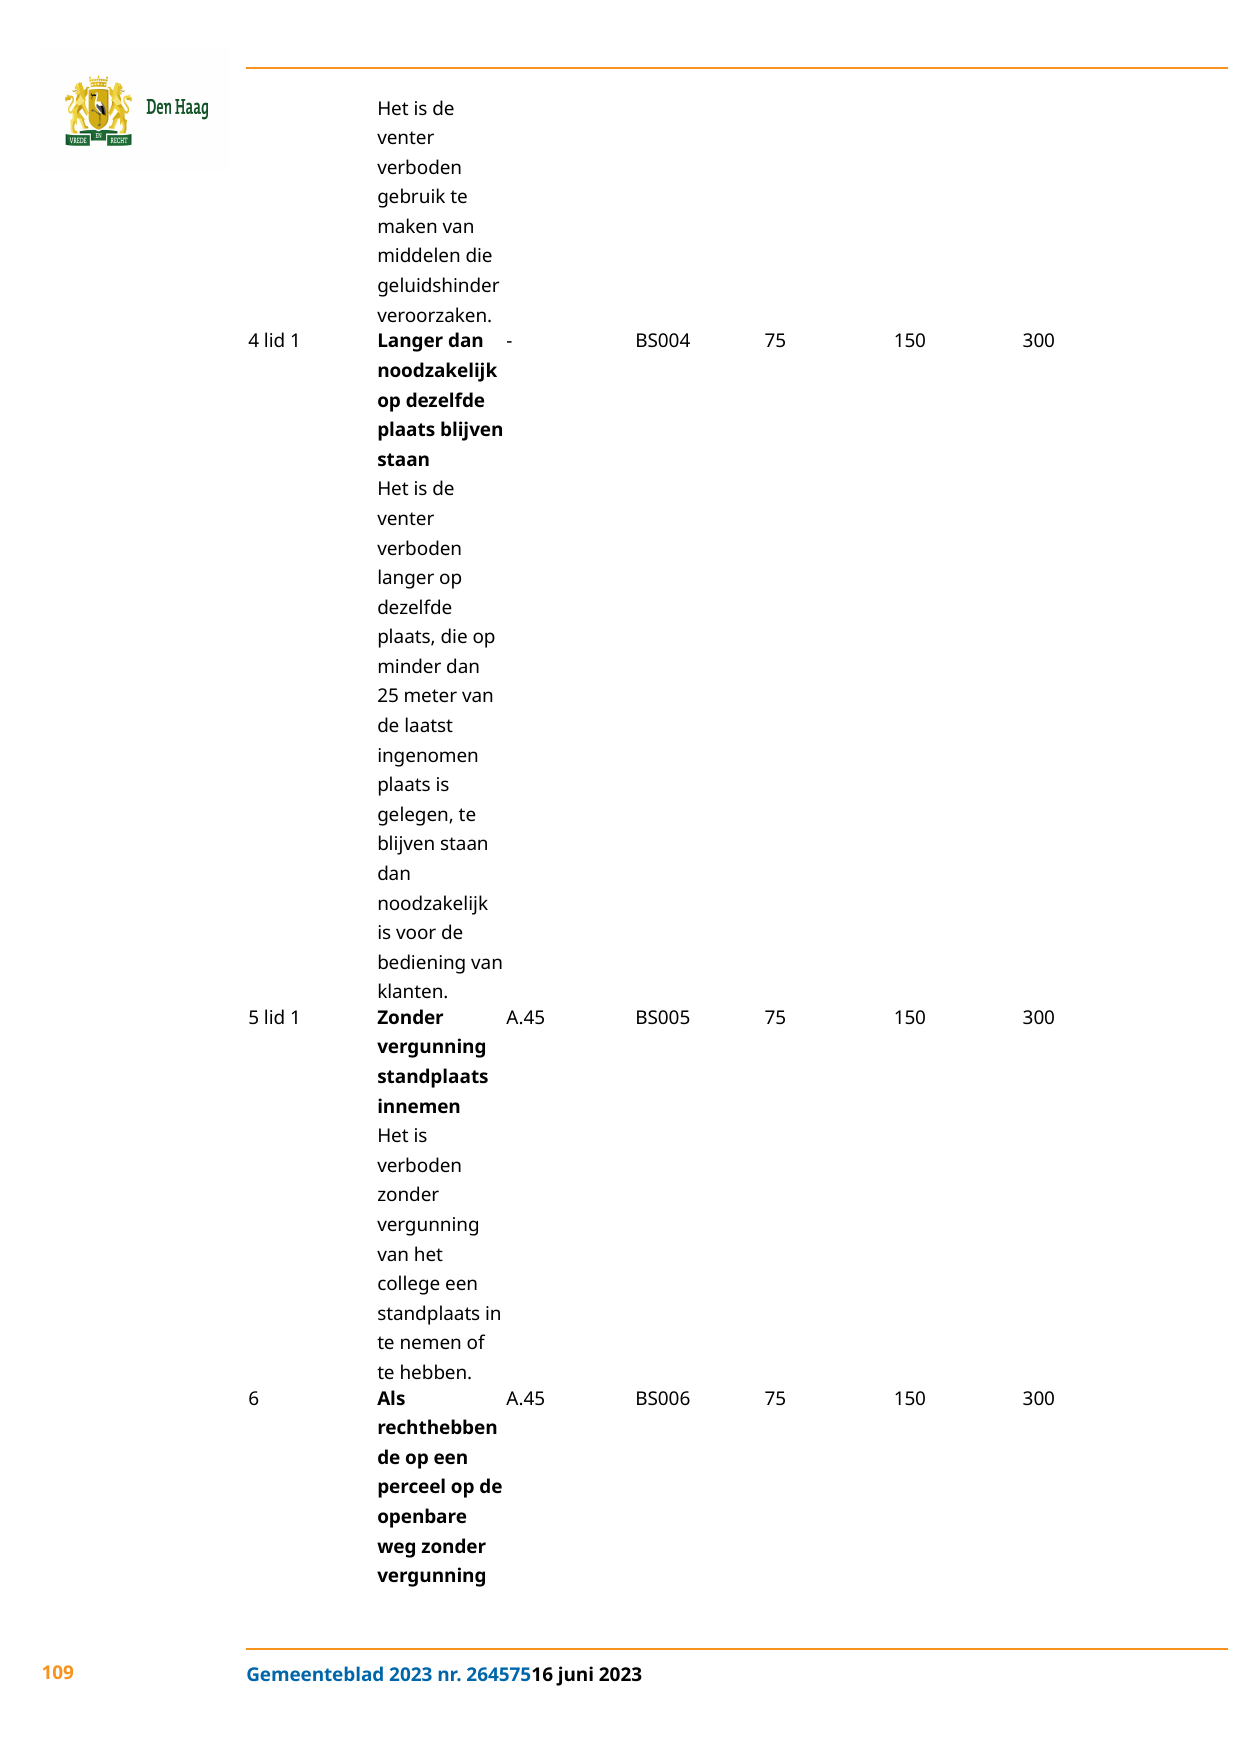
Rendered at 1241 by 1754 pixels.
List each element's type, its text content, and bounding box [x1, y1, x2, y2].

table_cell BS006 [635, 1385, 764, 1588]
table_cell 75 [764, 1385, 893, 1588]
table_cell - [506, 328, 635, 1004]
table_cell [1023, 95, 1152, 328]
table_cell 300 [1023, 1004, 1152, 1385]
table_cell Als rechthebbende op een perceel op de openbare weg zonder vergunning [377, 1385, 506, 1588]
table_cell 6 [248, 1385, 377, 1588]
table_cell 150 [894, 328, 1022, 1004]
picture [41, 47, 231, 172]
table_cell Zonder vergunning standplaats innemen Het is verboden zonder vergunning van het college een standplaats in te nemen of te hebben. [377, 1004, 506, 1385]
table_cell A.45 [506, 1385, 635, 1588]
table_cell BS004 [635, 328, 764, 1004]
table_cell 75 [764, 1004, 893, 1385]
table_cell [248, 95, 377, 328]
table_cell 75 [764, 328, 893, 1004]
table_cell A.45 [506, 1004, 635, 1385]
table_cell 150 [894, 1385, 1022, 1588]
table_cell BS005 [635, 1004, 764, 1385]
table_cell [894, 95, 1022, 328]
table_cell 5 lid 1 [248, 1004, 377, 1385]
table_cell Langer dan noodzakelijk op dezelfde plaats blijven staan Het is de venter verboden langer op dezelfde plaats, die op minder dan 25 meter van de laatst ingenomen plaats is gelegen, te blijven staan dan noodzakelijk is voor de bediening van klanten. [377, 328, 506, 1004]
table_cell 300 [1023, 1385, 1152, 1588]
table_cell 4 lid 1 [248, 328, 377, 1004]
table_cell [635, 95, 764, 328]
table_cell 300 [1023, 328, 1152, 1004]
table_cell - [506, 95, 635, 328]
table_cell [764, 95, 893, 328]
table_cell Het is de venter verboden gebruik te maken van middelen die geluidshinder veroorzaken. [377, 95, 506, 328]
table_cell 150 [894, 1004, 1022, 1385]
